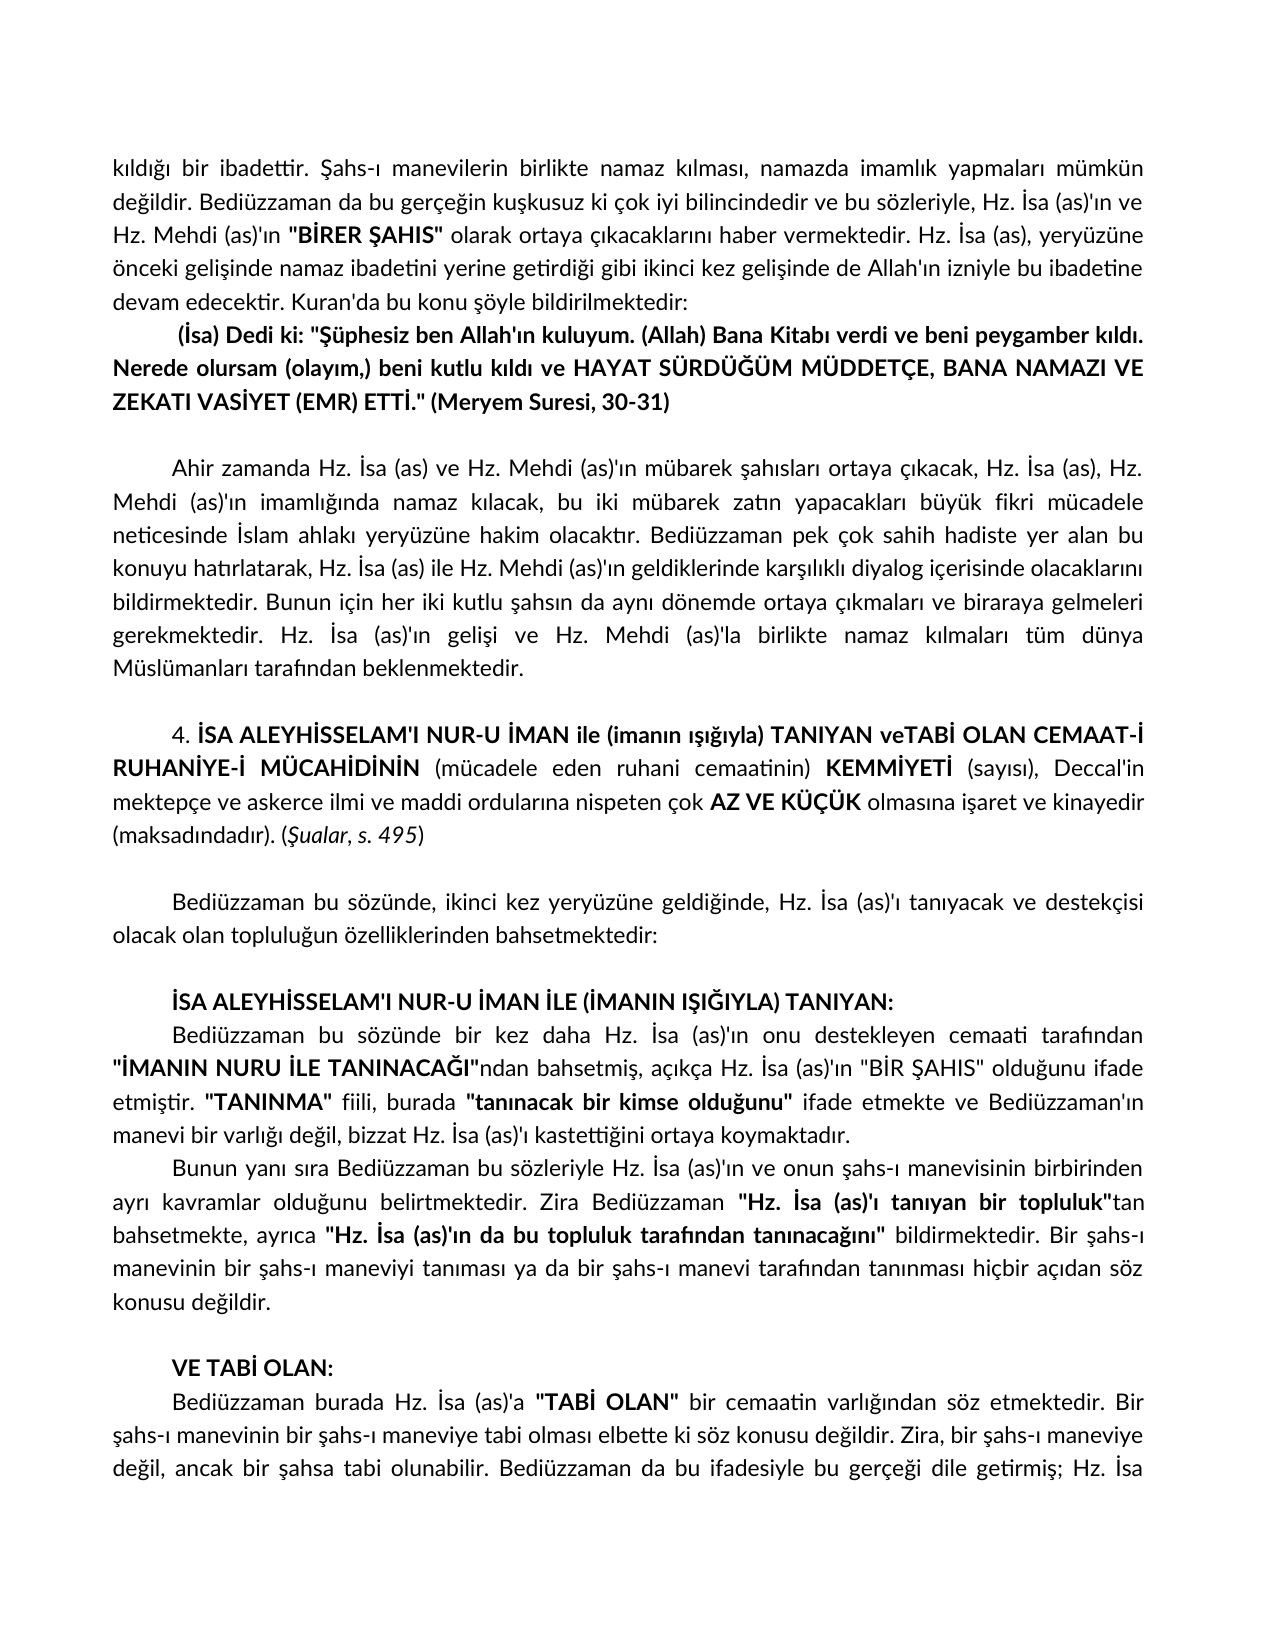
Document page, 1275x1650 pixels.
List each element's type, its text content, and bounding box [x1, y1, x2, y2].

text 4. İSA ALEYHİSSELAM'I NUR-U İMAN ile (imanın ışığıyla) TANIYAN veTABİ OLAN CEMAAT-İ RUHANİYE-İ MÜCAHİDİNİN (mücadele eden ruhani cemaatinin) KEMMİYETİ (sayısı), Deccal'in mektepçe ve askerce ilmi ve maddi ordularına nispeten çok AZ VE KÜÇÜK olmasına işaret ve kinayedir (maksadındadır). (Şualar, s. 495) [112, 717, 1145, 850]
text kıldığı bir ibadettir. Şahs-ı manevilerin birlikte namaz kılması, namazda imamlık yapmaları mümkün değildir. Bediüzzaman da bu gerçeğin kuşkusuz ki çok iyi bilincindedir ve bu sözleriyle, Hz. İsa (as)'ın ve Hz. Mehdi (as)'ın "BİRER ŞAHIS" olarak ortaya çıkacaklarını haber vermektedir. Hz. İsa (as), yeryüzüne önceki gelişinde namaz ibadetini yerine getirdiği gibi ikinci kez gelişinde de Allah'ın izniyle bu ibadetine devam edecektir. Kuran'da bu konu şöyle bildirilmektedir: [112, 150, 1145, 317]
text Bediüzzaman bu sözünde bir kez daha Hz. İsa (as)'ın onu destekleyen cemaati tarafından "İMANIN NURU İLE TANINACAĞI"ndan bahsetmiş, açıkça Hz. İsa (as)'ın "BİR ŞAHIS" olduğunu ifade etmiştir. "TANINMA" fiili, burada "tanınacak bir kimse olduğunu" ifade etmekte ve Bediüzzaman'ın manevi bir varlığı değil, bizzat Hz. İsa (as)'ı kastettiğini ortaya koymaktadır. [112, 1017, 1145, 1150]
text Ahir zamanda Hz. İsa (as) ve Hz. Mehdi (as)'ın mübarek şahısları ortaya çıkacak, Hz. İsa (as), Hz. Mehdi (as)'ın imamlığında namaz kılacak, bu iki mübarek zatın yapacakları büyük fikri mücadele neticesinde İslam ahlakı yeryüzüne hakim olacaktır. Bediüzzaman pek çok sahih hadiste yer alan bu konuyu hatırlatarak, Hz. İsa (as) ile Hz. Mehdi (as)'ın geldiklerinde karşılıklı diyalog içerisinde olacaklarını bildirmektedir. Bunun için her iki kutlu şahsın da aynı dönemde ortaya çıkmaları ve biraraya gelmeleri gerekmektedir. Hz. İsa (as)'ın gelişi ve Hz. Mehdi (as)'la birlikte namaz kılmaları tüm dünya Müslümanları tarafından beklenmektedir. [112, 450, 1145, 683]
text Bunun yanı sıra Bediüzzaman bu sözleriyle Hz. İsa (as)'ın ve onun şahs-ı manevisinin birbirinden ayrı kavramlar olduğunu belirtmektedir. Zira Bediüzzaman "Hz. İsa (as)'ı tanıyan bir topluluk"tan bahsetmekte, ayrıca "Hz. İsa (as)'ın da bu topluluk tarafından tanınacağını" bildirmektedir. Bir şahs-ı manevinin bir şahs-ı maneviyi tanıması ya da bir şahs-ı manevi tarafından tanınması hiçbir açıdan söz konusu değildir. [112, 1150, 1145, 1317]
text (İsa) Dedi ki: "Şüphesiz ben Allah'ın kuluyum. (Allah) Bana Kitabı verdi ve beni peygamber kıldı. Nerede olursam (olayım,) beni kutlu kıldı ve HAYAT SÜRDÜĞÜM MÜDDETÇE, BANA NAMAZI VE ZEKATI VASİYET (EMR) ETTİ." (Meryem Suresi, 30-31) [112, 317, 1145, 417]
text Bediüzzaman bu sözünde, ikinci kez yeryüzüne geldiğinde, Hz. İsa (as)'ı tanıyacak ve destekçisi olacak olan topluluğun özelliklerinden bahsetmektedir: [112, 883, 1145, 950]
text VE TABİ OLAN: [112, 1350, 1145, 1383]
text Bediüzzaman burada Hz. İsa (as)'a "TABİ OLAN" bir cemaatin varlığından söz etmektedir. Bir şahs-ı manevinin bir şahs-ı maneviye tabi olması elbette ki söz konusu değildir. Zira, bir şahs-ı maneviye değil, ancak bir şahsa tabi olunabilir. Bediüzzaman da bu ifadesiyle bu gerçeği dile getirmiş; Hz. İsa [112, 1383, 1145, 1483]
text İSA ALEYHİSSELAM'I NUR-U İMAN İLE (İMANIN IŞIĞIYLA) TANIYAN: [112, 983, 1145, 1017]
